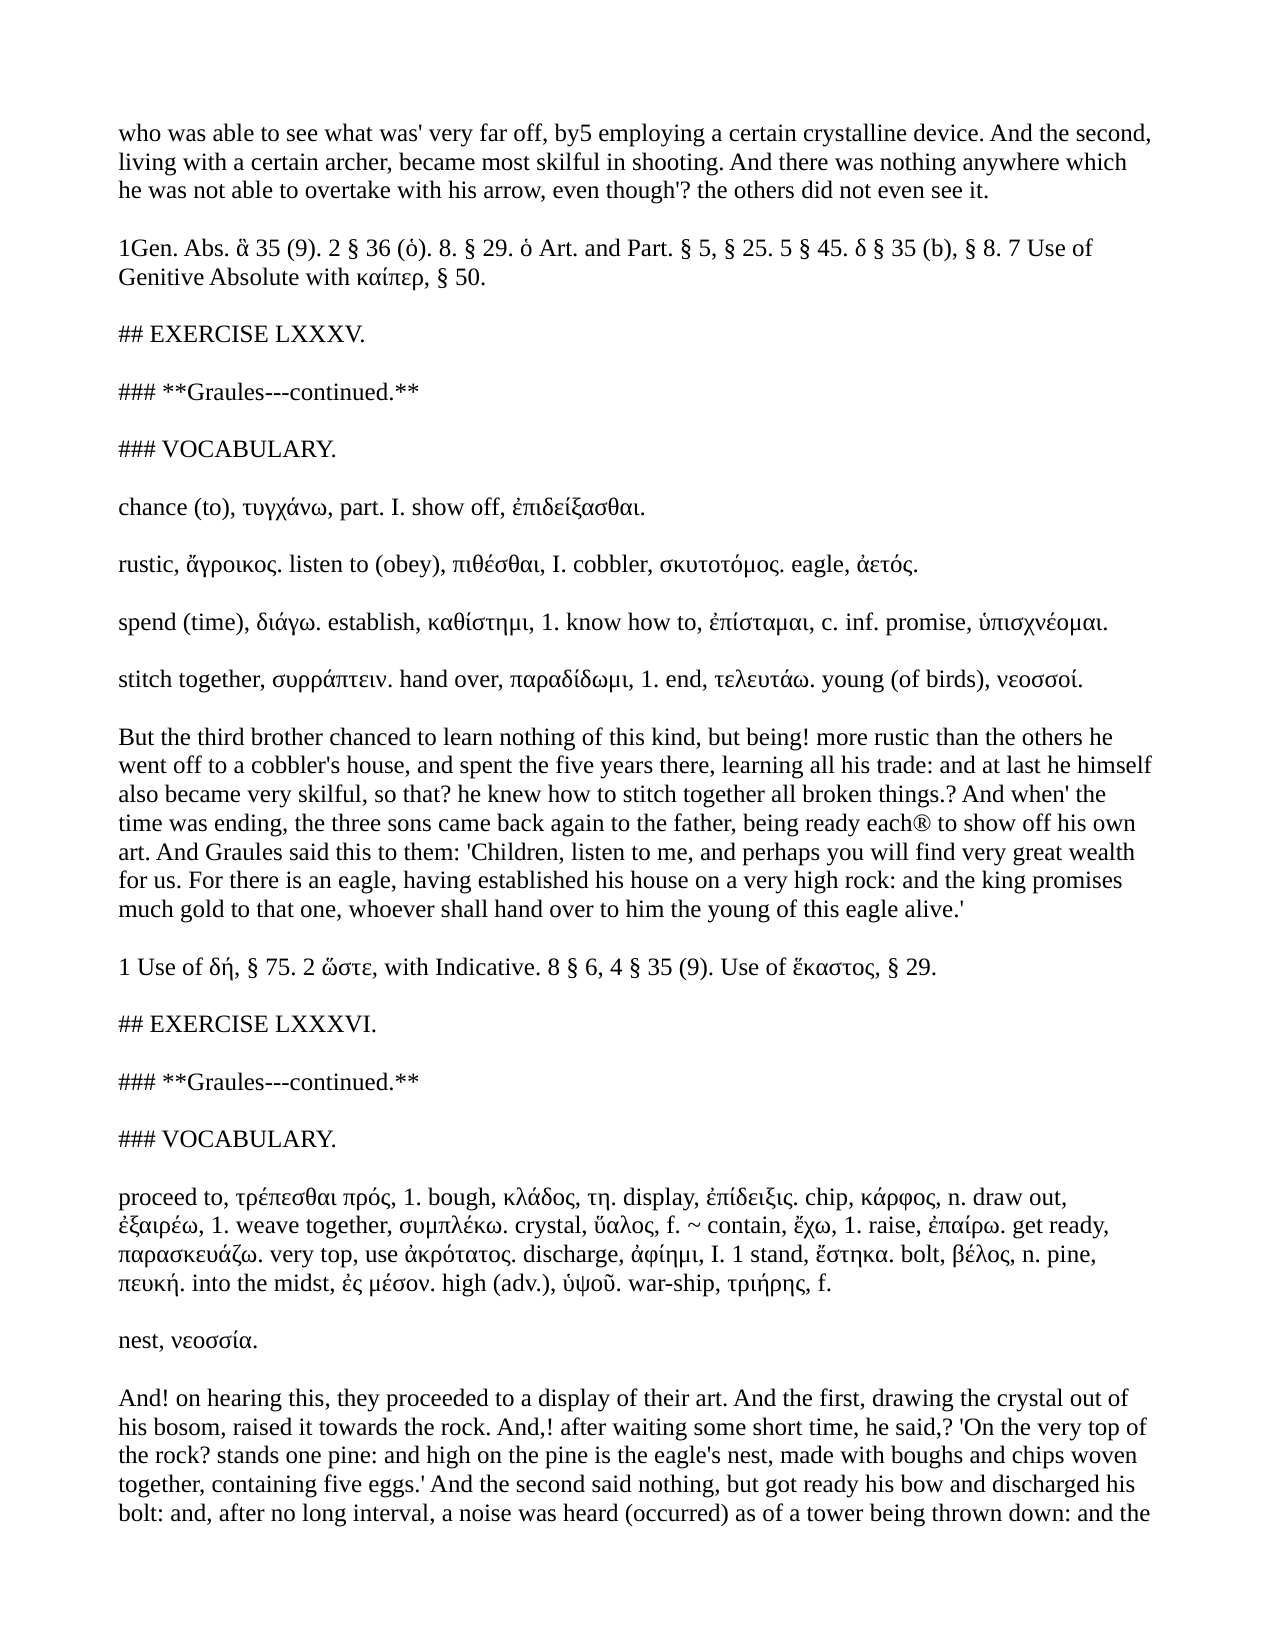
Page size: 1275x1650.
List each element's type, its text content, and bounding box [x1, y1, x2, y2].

text ### VOCABULARY. [118, 1124, 1157, 1153]
text rustic, ἄγροικος. listen to (obey), πιθέσθαι, I. cobbler, σκυτοτόμος. eagle, ἀετός. [118, 549, 1157, 578]
text stitch together, συρράπτειν. hand over, παραδίδωμι, 1. end, τελευτάω. young (of birds), νεοσσοί. [118, 664, 1157, 693]
text ### **Graules---continued.** [118, 1067, 1157, 1096]
text chance (to), τυγχάνω, part. I. show off, ἐπιδείξασθαι. [118, 492, 1157, 521]
text ## EXERCISE LXXXVI. [118, 1009, 1157, 1038]
text spend (time), διάγω. establish, καθίστημι, 1. know how to, ἐπίσταμαι, c. inf. promise, ὑπισχνέομαι. [118, 607, 1157, 636]
text And! on hearing this, they proceeded to a display of their art. And the first, drawing the crystal out of his bosom, raised it towards the rock. And,! after waiting some short time, he said,? 'On the very top of the rock? stands one pine: and high on the pine is the eagle's nest, made with boughs and chips woven together, containing five eggs.' And the second said nothing, but got ready his bow and discharged his bolt: and, after no long interval, a noise was heard (occurred) as of a tower being thrown down: and the [118, 1383, 1157, 1527]
text 1 Use of δή, § 75. 2 ὥστε, with Indicative. 8 § 6, 4 § 35 (9). Use of ἕκαστος, § 29. [118, 952, 1157, 981]
text nest, νεοσσία. [118, 1326, 1157, 1354]
text who was able to see what was' very far off, by5 employing a certain crystalline device. And the second, living with a certain archer, became most skilful in shooting. And there was nothing anywhere which he was not able to overtake with his arrow, even though'? the others did not even see it. [118, 118, 1157, 204]
text But the third brother chanced to learn nothing of this kind, but being! more rustic than the others he went off to a cobbler's house, and spent the five years there, learning all his trade: and at last he himself also became very skilful, so that? he knew how to stitch together all broken things.? And when' the time was ending, the three sons came back again to the father, being ready each® to show off his own art. And Graules said this to them: 'Children, listen to me, and perhaps you will find very great wealth for us. For there is an eagle, having established his house on a very high rock: and the king promises much gold to that one, whoever shall hand over to him the young of this eagle alive.' [118, 722, 1157, 923]
text ### VOCABULARY. [118, 434, 1157, 463]
text ### **Graules---continued.** [118, 377, 1157, 406]
text ## EXERCISE LXXXV. [118, 319, 1157, 348]
text proceed to, τρέπεσθαι πρός, 1. bough, κλάδος, τη. display, ἐπίδειξις. chip, κάρφος, n. draw out, ἐξαιρέω, 1. weave together, συμπλέκω. crystal, ὕαλος, f. ~ contain, ἔχω, 1. raise, ἐπαίρω. get ready, παρασκευάζω. very top, use ἀκρότατος. discharge, ἀφίημι, I. 1 stand, ἔστηκα. bolt, βέλος, n. pine, πευκή. into the midst, ἐς μέσον. high (adv.), ὑψοῦ. war-ship, τριήρης, f. [118, 1182, 1157, 1297]
text 1Gen. Abs. ἃ 35 (9). 2 § 36 (ὁ). 8. § 29. ὁ Art. and Part. § 5, § 25. 5 § 45. δ § 35 (b), § 8. 7 Use of Genitive Absolute with καίπερ, § 50. [118, 233, 1157, 291]
